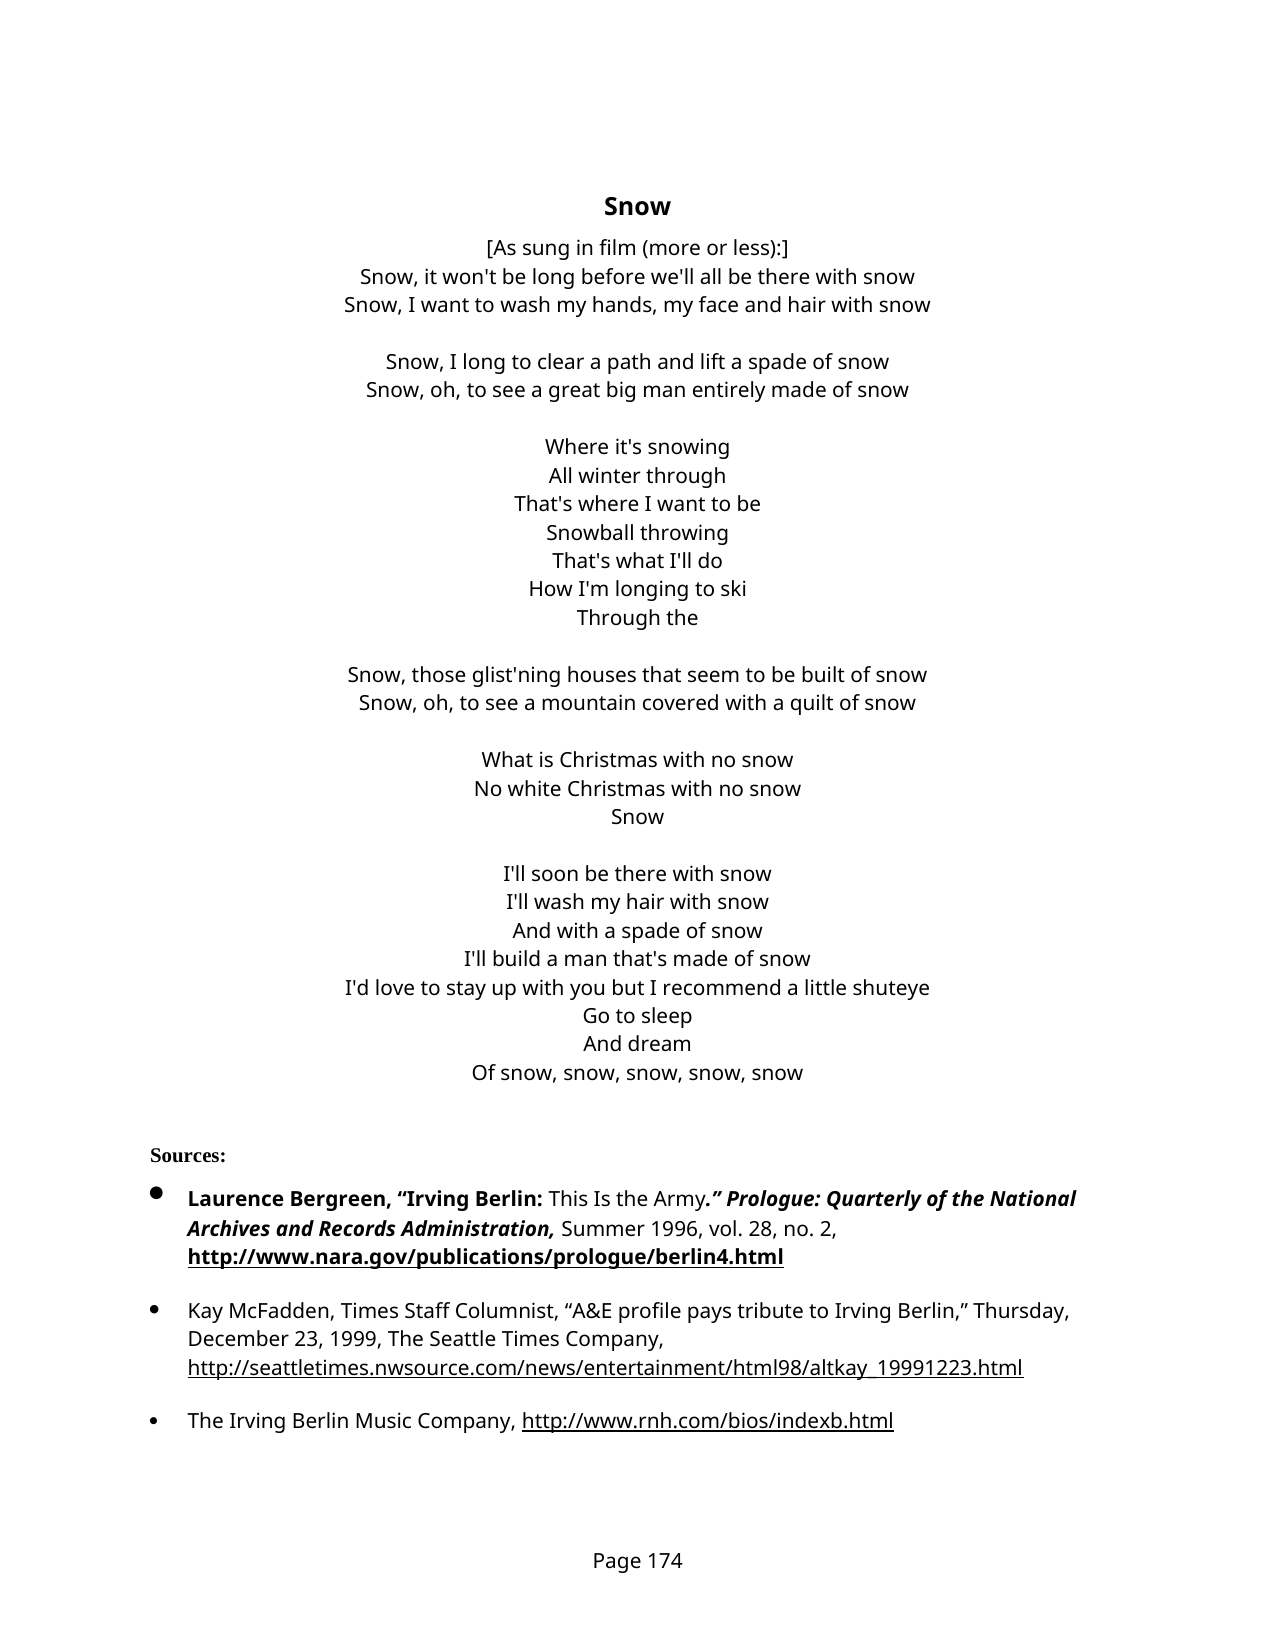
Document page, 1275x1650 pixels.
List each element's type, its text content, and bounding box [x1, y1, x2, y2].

text Snow, those glist'ning houses that seem to be built of snow [150, 660, 1125, 688]
text How I'm longing to ski [150, 574, 1125, 603]
text What is Christmas with no snow [150, 745, 1125, 774]
text I'll build a man that's made of snow [150, 944, 1125, 973]
text Snow, I long to clear a path and lift a spade of snow [150, 347, 1125, 376]
text I'll wash my hair with snow [150, 887, 1125, 916]
text Sources: [150, 1143, 1125, 1167]
text No white Christmas with no snow [150, 774, 1125, 802]
text Go to sleep [150, 1001, 1125, 1029]
text Through the [150, 603, 1125, 631]
text Snow, oh, to see a mountain covered with a quilt of snow [150, 688, 1125, 717]
text Snow, oh, to see a great big man entirely made of snow [150, 376, 1125, 404]
text Snow, I want to wash my hands, my face and hair with snow [150, 290, 1125, 319]
text Snow, it won't be long before we'll all be there with snow [150, 262, 1125, 290]
list Kay McFadden, Times Staff Columnist, “A&E profile pays tribute to Irving Berlin,” Thursday, December 23, 1999, The Seattle Times Company, http://seattletimes.nwsource.com/news/entertainment/html98/altkay_19991223.html [150, 1296, 1125, 1381]
text I'll soon be there with snow [150, 859, 1125, 887]
text Of snow, snow, snow, snow, snow [150, 1058, 1125, 1086]
text Snowball throwing [150, 518, 1125, 546]
list The Irving Berlin Music Company, http://www.rnh.com/bios/indexb.html [150, 1406, 1125, 1434]
text Snow [150, 189, 1125, 223]
text That's what I'll do [150, 546, 1125, 574]
text Where it's snowing [150, 432, 1125, 461]
text That's where I want to be [150, 489, 1125, 518]
text And dream [150, 1029, 1125, 1058]
list Laurence Bergreen, “Irving Berlin: This Is the Army.” Prologue: Quarterly of the National Archives and Records Administration, Summer 1996, vol. 28, no. 2, http://www.nara.gov/publications/prologue/berlin4.html [150, 1180, 1125, 1271]
text [As sung in film (more or less):] [150, 233, 1125, 262]
text All winter through [150, 461, 1125, 489]
text Snow [150, 802, 1125, 831]
text And with a spade of snow [150, 916, 1125, 944]
text I'd love to stay up with you but I recommend a little shuteye [150, 973, 1125, 1001]
